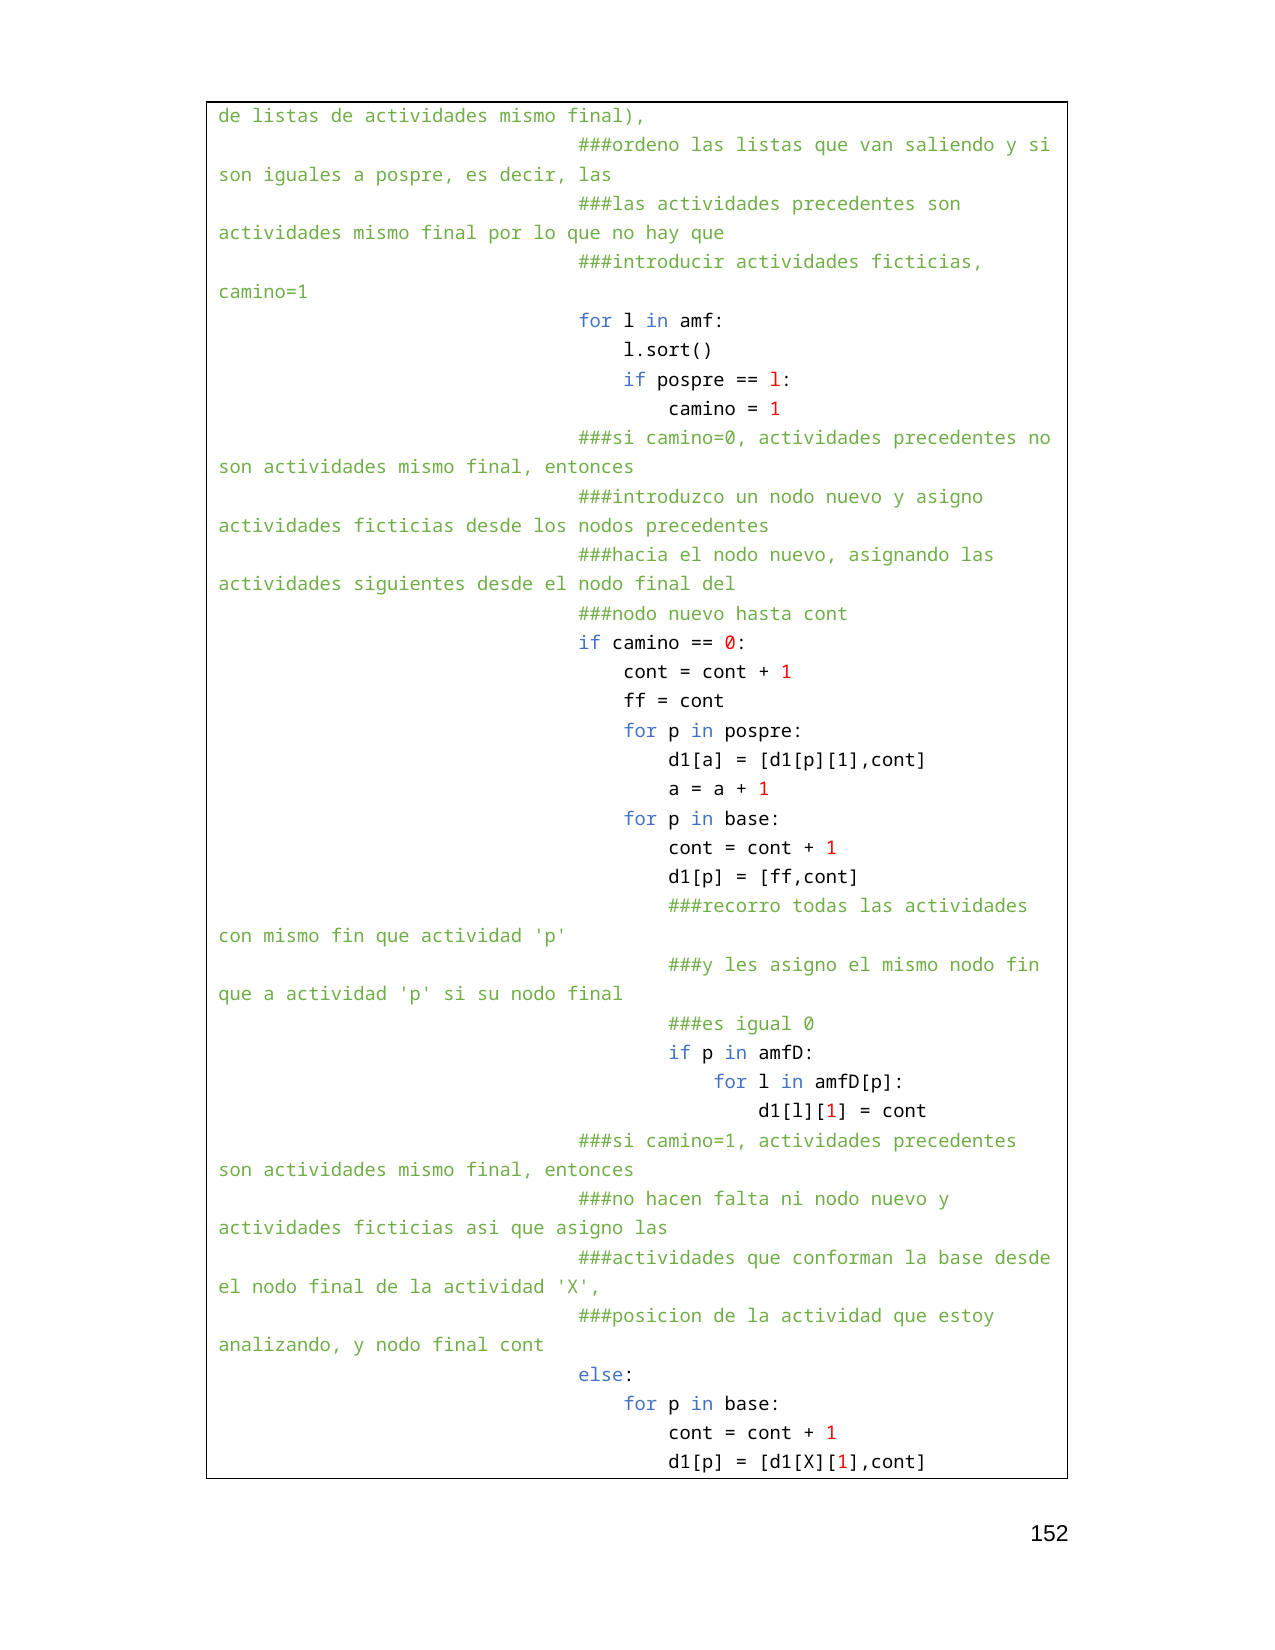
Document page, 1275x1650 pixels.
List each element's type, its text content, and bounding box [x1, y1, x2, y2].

table_header de listas de actividades mismo final), ###ordeno las listas que van saliendo y si son iguales a pospre, es decir, las ###las actividades precedentes son actividades mismo final por lo que no hay que ###introducir actividades ficticias, camino=1 for l in amf: l.sort() if pospre == l: camino = 1 ###si camino=0, actividades precedentes no son actividades mismo final, entonces ###introduzco un nodo nuevo y asigno actividades ficticias desde los nodos precedentes ###hacia el nodo nuevo, asignando las actividades siguientes desde el nodo final del ###nodo nuevo hasta cont if camino == 0: cont = cont + 1 ff = cont for p in pospre: d1[a] = [d1[p][1],cont] a = a + 1 for p in base: cont = cont + 1 d1[p] = [ff,cont] ###recorro todas las actividades con mismo fin que actividad 'p' ###y les asigno el mismo nodo fin que a actividad 'p' si su nodo final ###es igual 0 if p in amfD: for l in amfD[p]: d1[l][1] = cont ###si camino=1, actividades precedentes son actividades mismo final, entonces ###no hacen falta ni nodo nuevo y actividades ficticias asi que asigno las ###actividades que conforman la base desde el nodo final de la actividad 'X', ###posicion de la actividad que estoy analizando, y nodo final cont else: for p in base: cont = cont + 1 d1[p] = [d1[X][1],cont] [207, 103, 1067, 1478]
